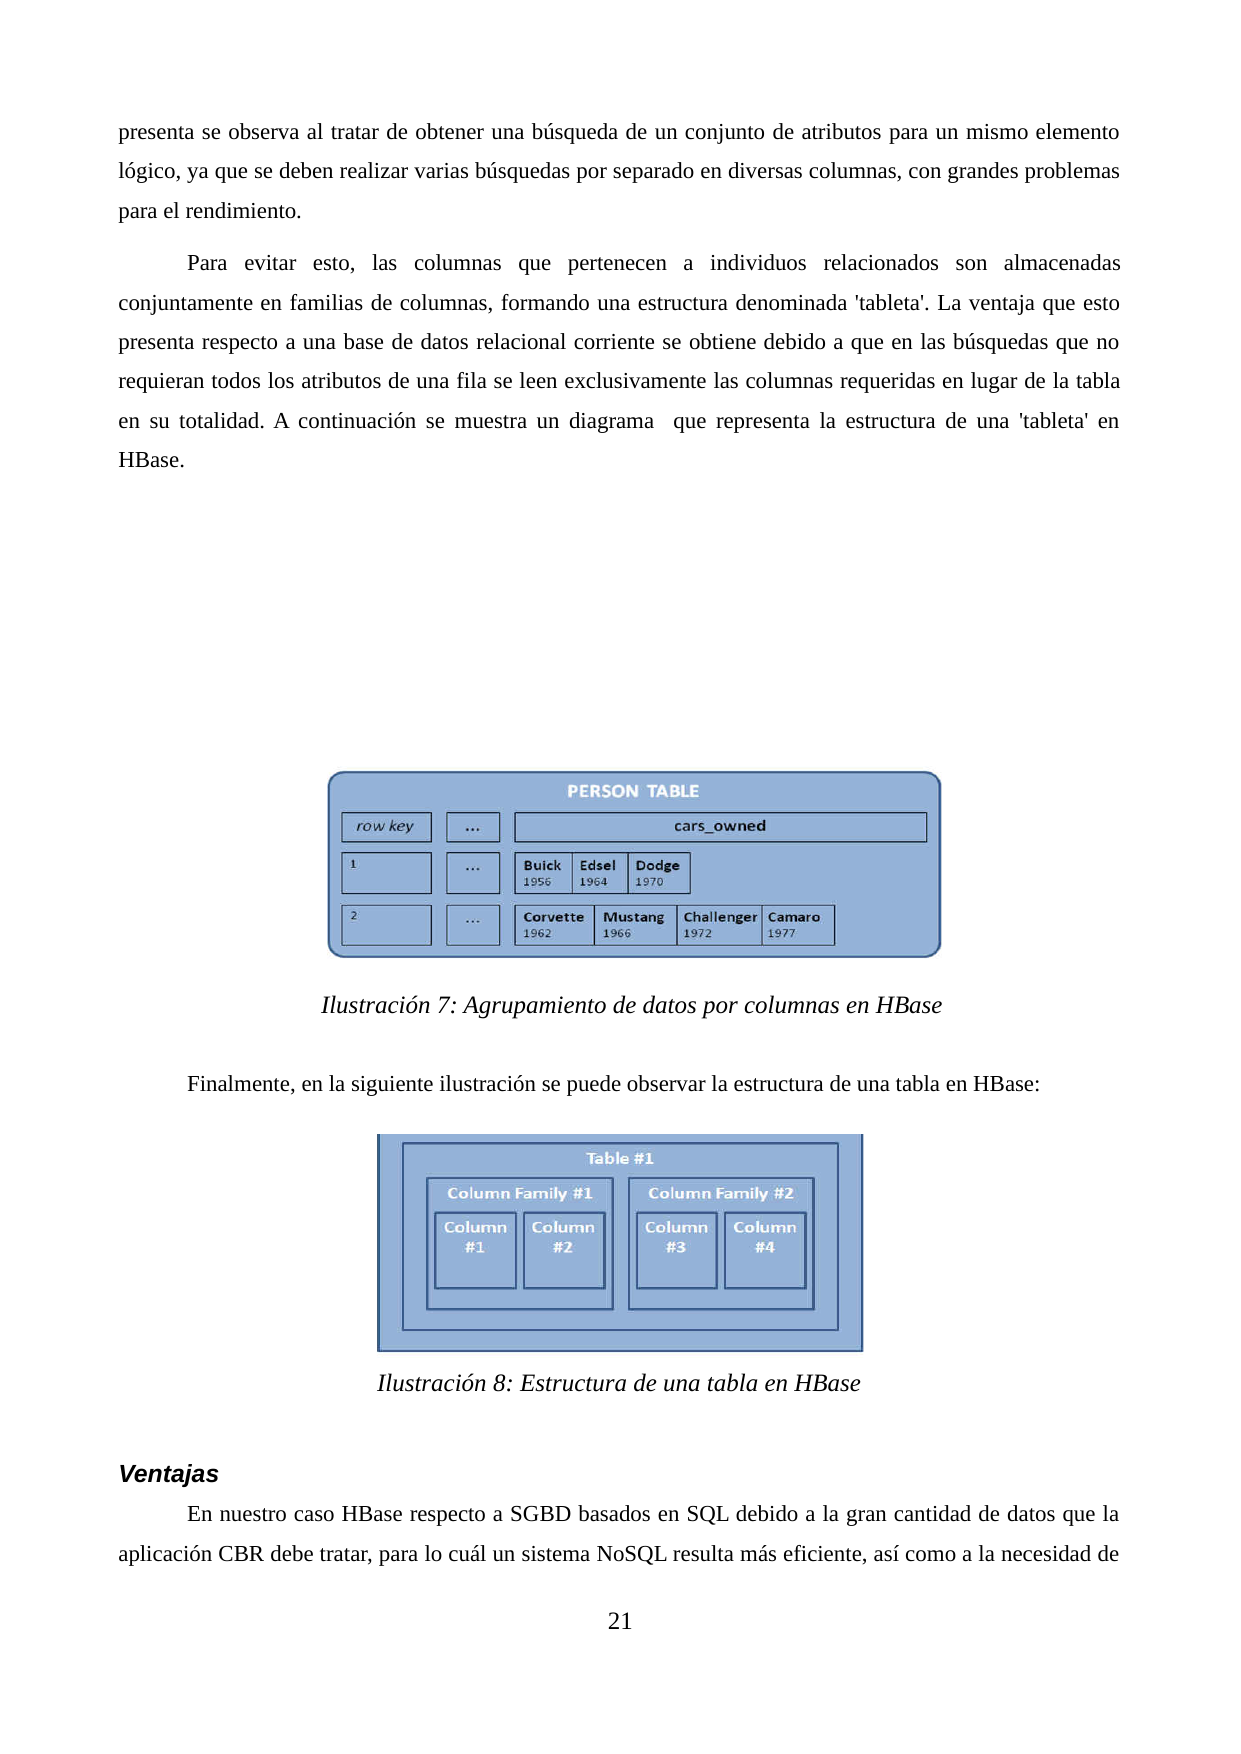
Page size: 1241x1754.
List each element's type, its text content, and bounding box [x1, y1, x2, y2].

text presenta se observa al tratar de obtener una búsqueda de un conjunto de atributos para un mismo elemento lógico, ya que se deben realizar varias búsquedas por separado en diversas columnas, con grandes problemas para el rendimiento. [118, 118, 1122, 223]
text Ilustración 8: Estructura de una tabla en HBase [377, 1368, 863, 1396]
text Finalmente, en la siguiente ilustración se puede observar la estructura de una tabla en HBase: [118, 1070, 1122, 1097]
text Ilustración 7: Agrupamiento de datos por columnas en HBase [273, 766, 992, 1019]
text Para evitar esto, las columnas que pertenecen a individuos relacionados son almacenadas conjuntamente en familias de columnas, formando una estructura denominada 'tableta'. La ventaja que esto presenta respecto a una base de datos relacional corriente se obtiene debido a que en las búsquedas que no requieran todos los atributos de una fila se leen exclusivamente las columnas requeridas en lugar de la tabla en su totalidad. A continuación se muestra un diagrama que representa la estructura de una 'tableta' en HBase. [118, 249, 1122, 473]
text En nuestro caso HBase respecto a SGBD basados en SQL debido a la gran cantidad de datos que la aplicación CBR debe tratar, para lo cuál un sistema NoSQL resulta más eficiente, así como a la necesidad de [118, 1500, 1122, 1566]
subtitle Ventajas [118, 1459, 1122, 1488]
